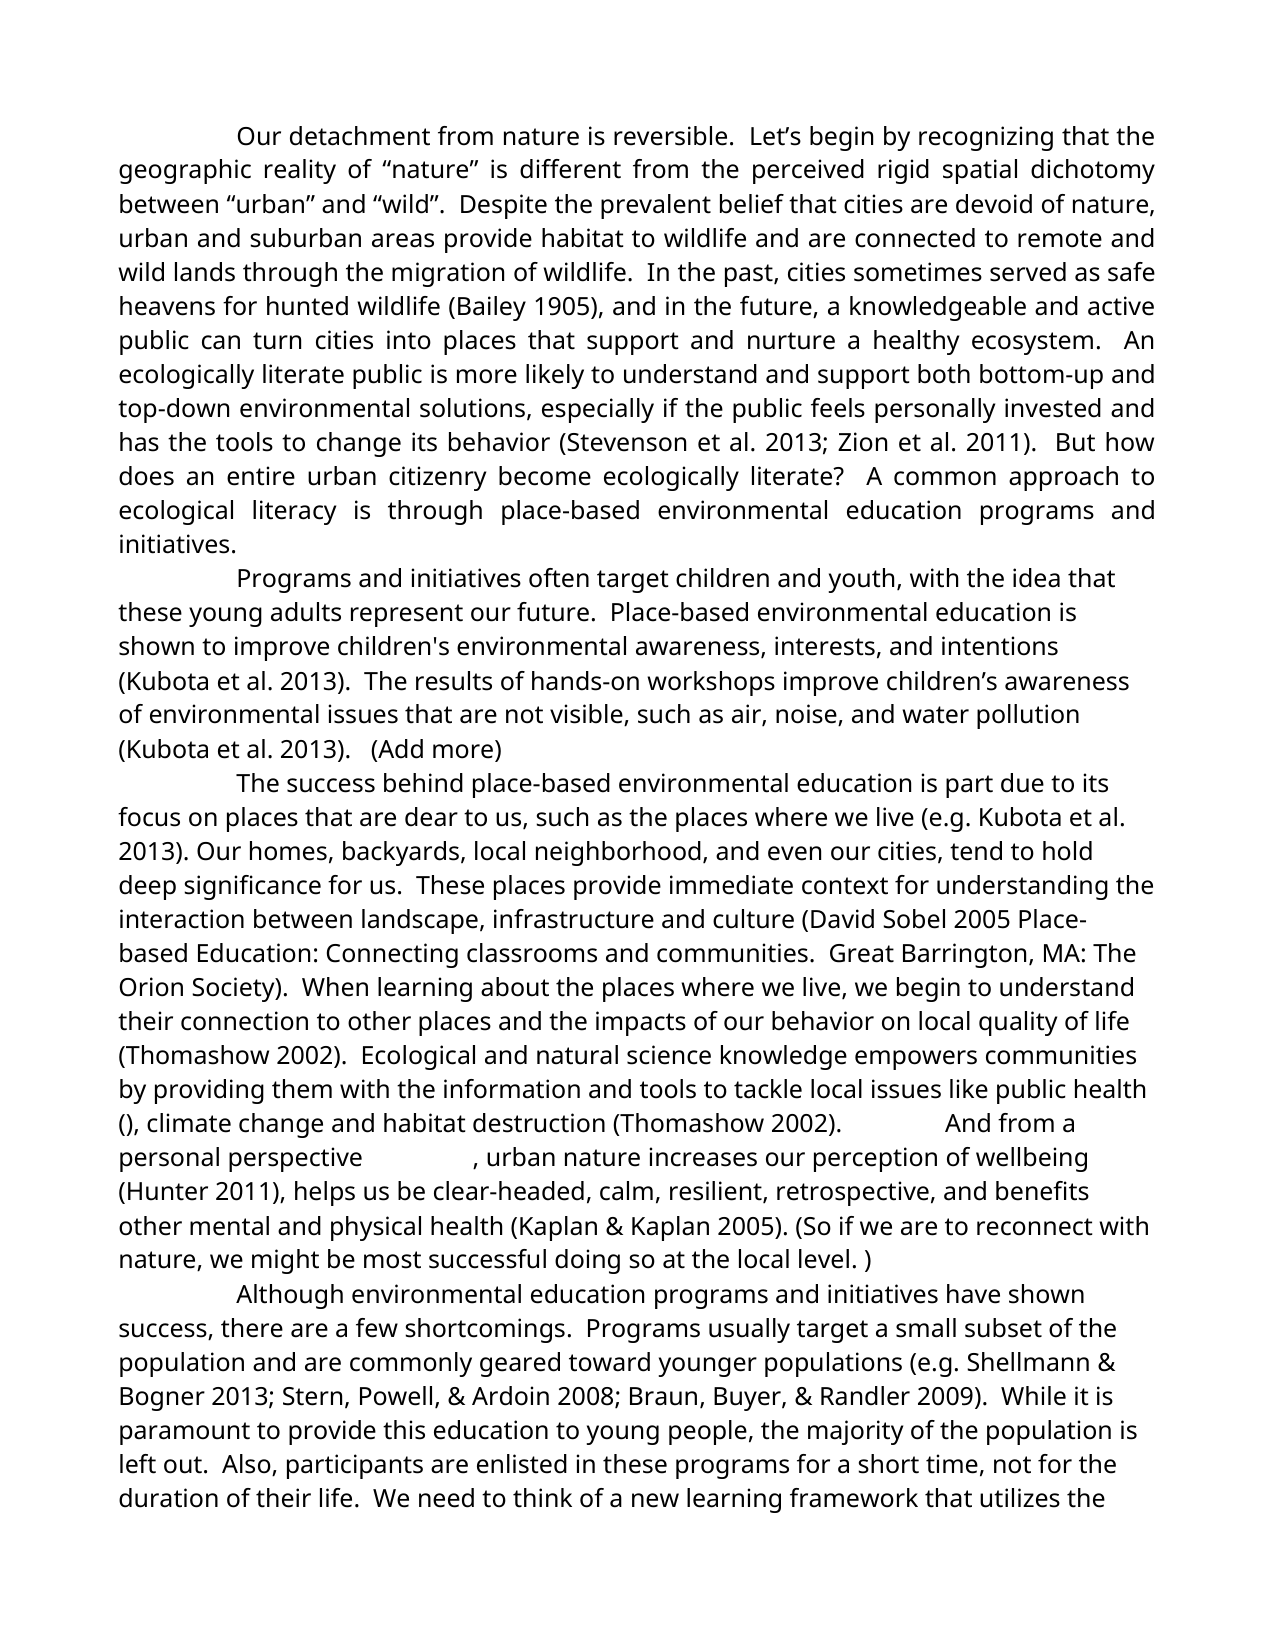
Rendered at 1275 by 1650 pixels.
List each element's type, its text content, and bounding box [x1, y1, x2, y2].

text Our detachment from nature is reversible. Let’s begin by recognizing that the geographic reality of “nature” is different from the perceived rigid spatial dichotomy between “urban” and “wild”. Despite the prevalent belief that cities are devoid of nature, urban and suburban areas provide habitat to wildlife and are connected to remote and wild lands through the migration of wildlife. In the past, cities sometimes served as safe heavens for hunted wildlife (Bailey 1905), and in the future, a knowledgeable and active public can turn cities into places that support and nurture a healthy ecosystem. An ecologically literate public is more likely to understand and support both bottom-up and top-down environmental solutions, especially if the public feels personally invested and has the tools to change its behavior (Stevenson et al. 2013; Zion et al. 2011). But how does an entire urban citizenry become ecologically literate? A common approach to ecological literacy is through place-based environmental education programs and initiatives. [118, 118, 1157, 561]
text Programs and initiatives often target children and youth, with the idea that these young adults represent our future. Place-based environmental education is shown to improve children's environmental awareness, interests, and intentions (Kubota et al. 2013). The results of hands-on workshops improve children’s awareness of environmental issues that are not visible, such as air, noise, and water pollution (Kubota et al. 2013). (Add more) [118, 561, 1157, 765]
text Although environmental education programs and initiatives have shown success, there are a few shortcomings. Programs usually target a small subset of the population and are commonly geared toward younger populations (e.g. Shellmann & Bogner 2013; Stern, Powell, & Ardoin 2008; Braun, Buyer, & Randler 2009). While it is paramount to provide this education to young people, the majority of the population is left out. Also, participants are enlisted in these programs for a short time, not for the duration of their life. We need to think of a new learning framework that utilizes the [118, 1276, 1157, 1515]
text The success behind place-based environmental education is part due to its focus on places that are dear to us, such as the places where we live (e.g. Kubota et al. 2013). Our homes, backyards, local neighborhood, and even our cities, tend to hold deep significance for us. These places provide immediate context for understanding the interaction between landscape, infrastructure and culture (David Sobel 2005 Place-based Education: Connecting classrooms and communities. Great Barrington, MA: The Orion Society). When learning about the places where we live, we begin to understand their connection to other places and the impacts of our behavior on local quality of life (Thomashow 2002). Ecological and natural science knowledge empowers communities by providing them with the information and tools to tackle local issues like public health (), climate change and habitat destruction (Thomashow 2002). And from a personal perspective , urban nature increases our perception of wellbeing (Hunter 2011), helps us be clear-headed, calm, resilient, retrospective, and benefits other mental and physical health (Kaplan & Kaplan 2005). (So if we are to reconnect with nature, we might be most successful doing so at the local level. ) [118, 765, 1157, 1276]
